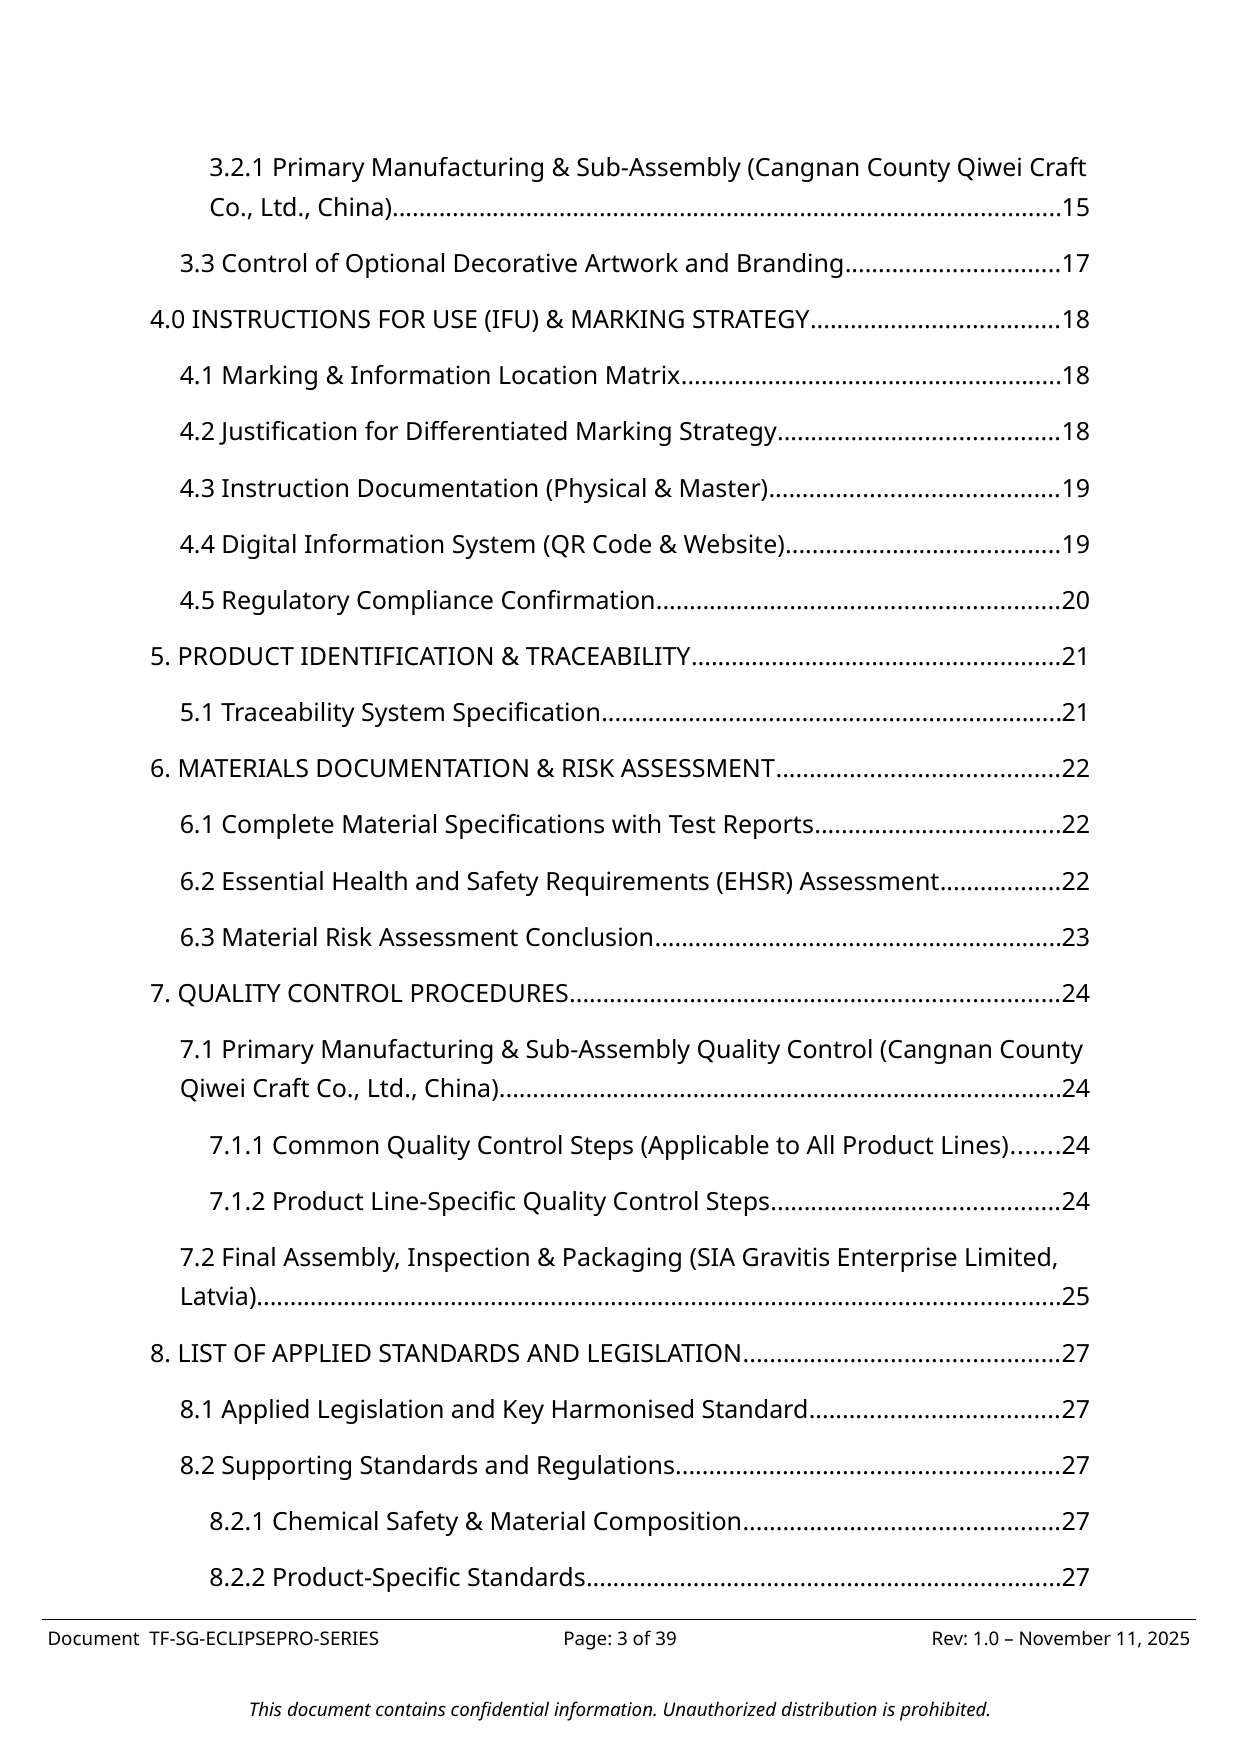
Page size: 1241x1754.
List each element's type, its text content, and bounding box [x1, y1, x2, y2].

text 4.3 Instruction Documentation (Physical & Master) 19 [179, 470, 1090, 504]
text 7.1.1 Common Quality Control Steps (Applicable to All Product Lines) 24 [209, 1127, 1090, 1161]
text 8. LIST OF APPLIED STANDARDS AND LEGISLATION 27 [150, 1335, 1090, 1369]
text 4.1 Marking & Information Location Matrix 18 [179, 358, 1090, 392]
text 8.2.1 Chemical Safety & Material Composition 27 [209, 1504, 1090, 1538]
text 4.2 Justification for Differentiated Marking Strategy 18 [179, 414, 1090, 448]
text 8.1 Applied Legislation and Key Harmonised Standard 27 [179, 1391, 1090, 1425]
text 6. MATERIALS DOCUMENTATION & RISK ASSESSMENT 22 [150, 751, 1090, 785]
text 5.1 Traceability System Specification 21 [179, 695, 1090, 729]
text 7. QUALITY CONTROL PROCEDURES 24 [150, 976, 1090, 1009]
text 3.2.1 Primary Manufacturing & Sub-Assembly (Cangnan County Qiwei Craft Co., Ltd., China) 15 [209, 150, 1090, 223]
text 4.5 Regulatory Compliance Confirmation 20 [179, 582, 1090, 617]
text 4.0 INSTRUCTIONS FOR USE (IFU) & MARKING STRATEGY 18 [150, 302, 1090, 336]
text 7.1.2 Product Line-Specific Quality Control Steps 24 [209, 1183, 1090, 1217]
text 8.2 Supporting Standards and Regulations 27 [179, 1447, 1090, 1482]
text 6.3 Material Risk Assessment Conclusion 23 [179, 919, 1090, 953]
text 8.2.2 Product-Specific Standards 27 [209, 1560, 1090, 1594]
text 3.3 Control of Optional Decorative Artwork and Branding 17 [179, 246, 1090, 280]
text 5. PRODUCT IDENTIFICATION & TRACEABILITY 21 [150, 639, 1090, 673]
text 6.2 Essential Health and Safety Requirements (EHSR) Assessment 22 [179, 863, 1090, 897]
text 7.2 Final Assembly, Inspection & Packaging (SIA Gravitis Enterprise Limited, Latvia) 25 [179, 1239, 1090, 1313]
text 7.1 Primary Manufacturing & Sub-Assembly Quality Control (Cangnan County Qiwei Craft Co., Ltd., China) 24 [179, 1032, 1090, 1105]
text 4.4 Digital Information System (QR Code & Website) 19 [179, 526, 1090, 560]
text 6.1 Complete Material Specifications with Test Reports 22 [179, 807, 1090, 841]
